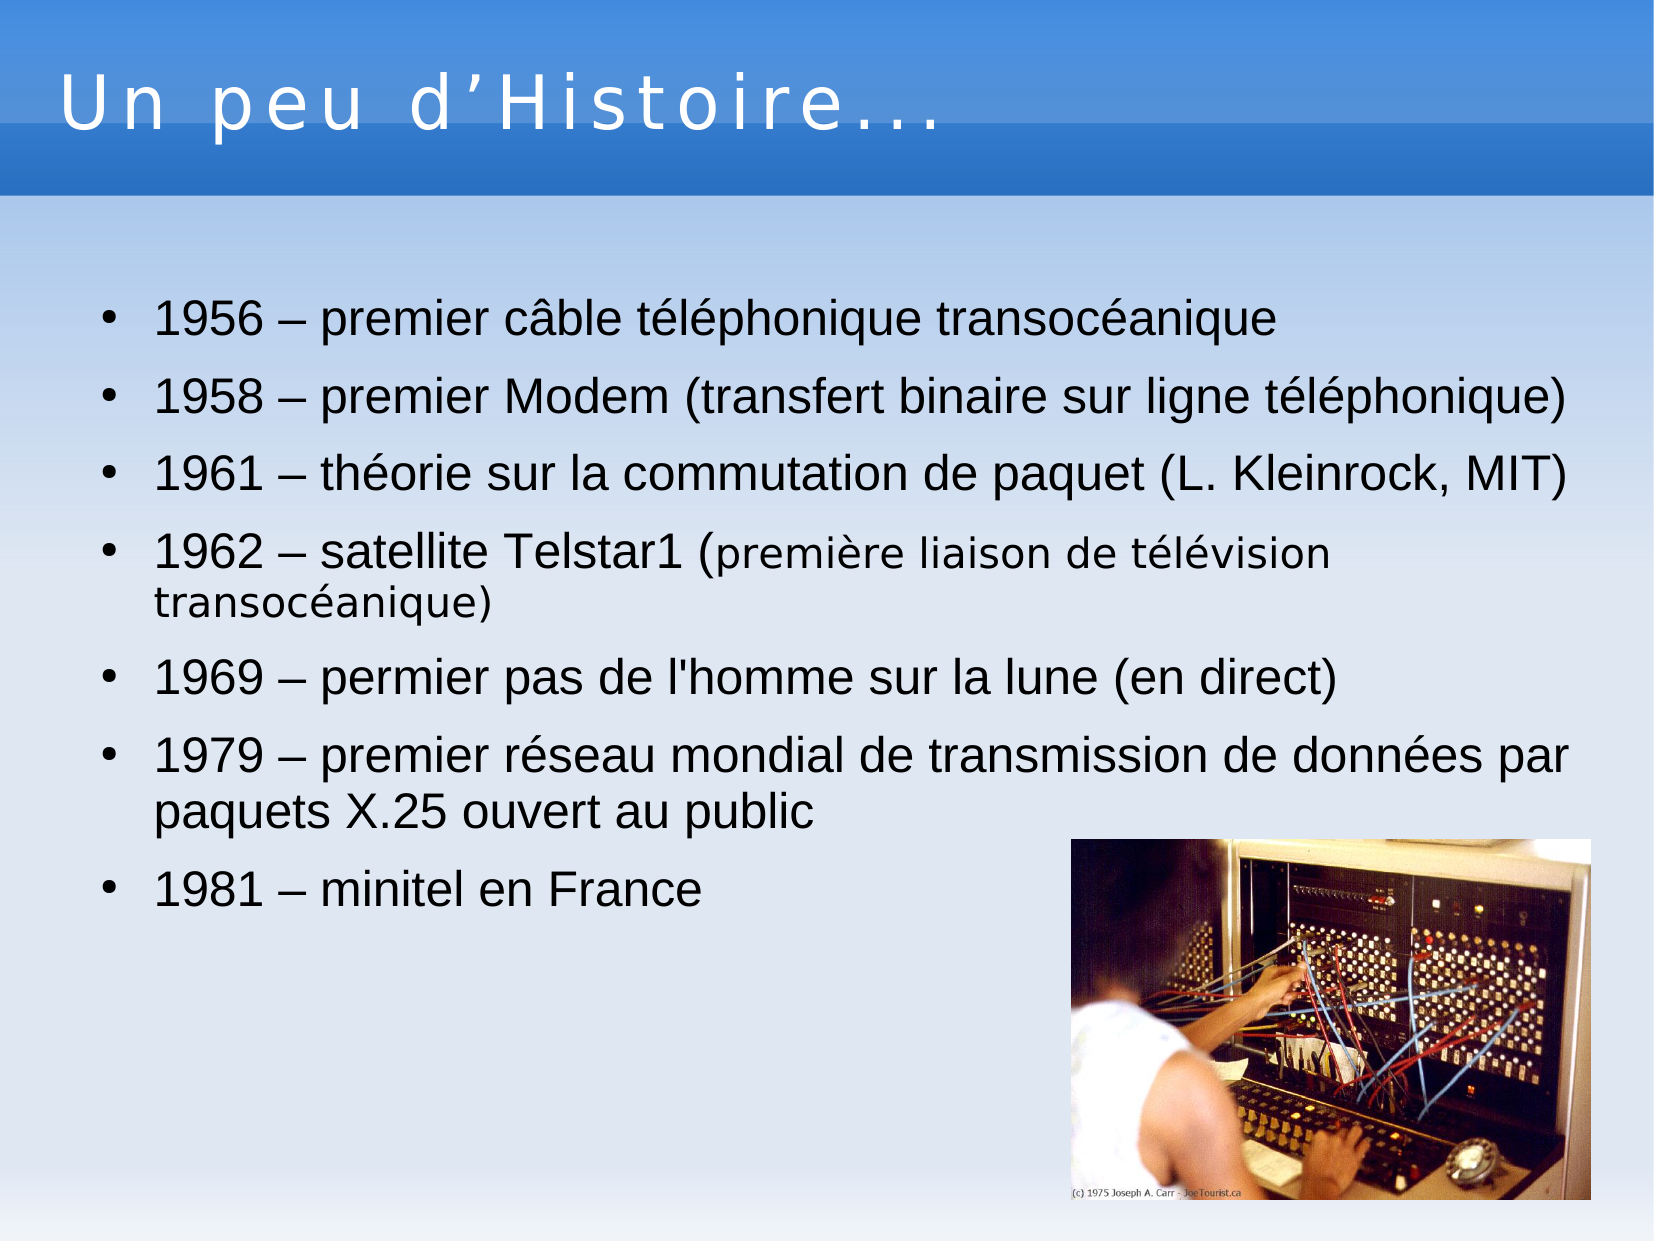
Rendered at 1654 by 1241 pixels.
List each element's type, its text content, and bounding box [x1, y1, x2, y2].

list 1956 – premier câble téléphonique transocéanique 1958 – premier Modem (transfert binaire sur ligne téléphonique) 1961 – théorie sur la commutation de paquet (L. Kleinrock, MIT) 1962 – satellite Telstar1 (première liaison de télévision transocéanique) 1969 – permier pas de l'homme sur la lune (en direct) 1979 – premier réseau mondial de transmission de données par paquets X.25 ouvert au public 1981 – minitel en France [82, 290, 1571, 1109]
picture [0, 0, 1654, 1241]
title Un peu d’Histoire... [59, 29, 1270, 178]
